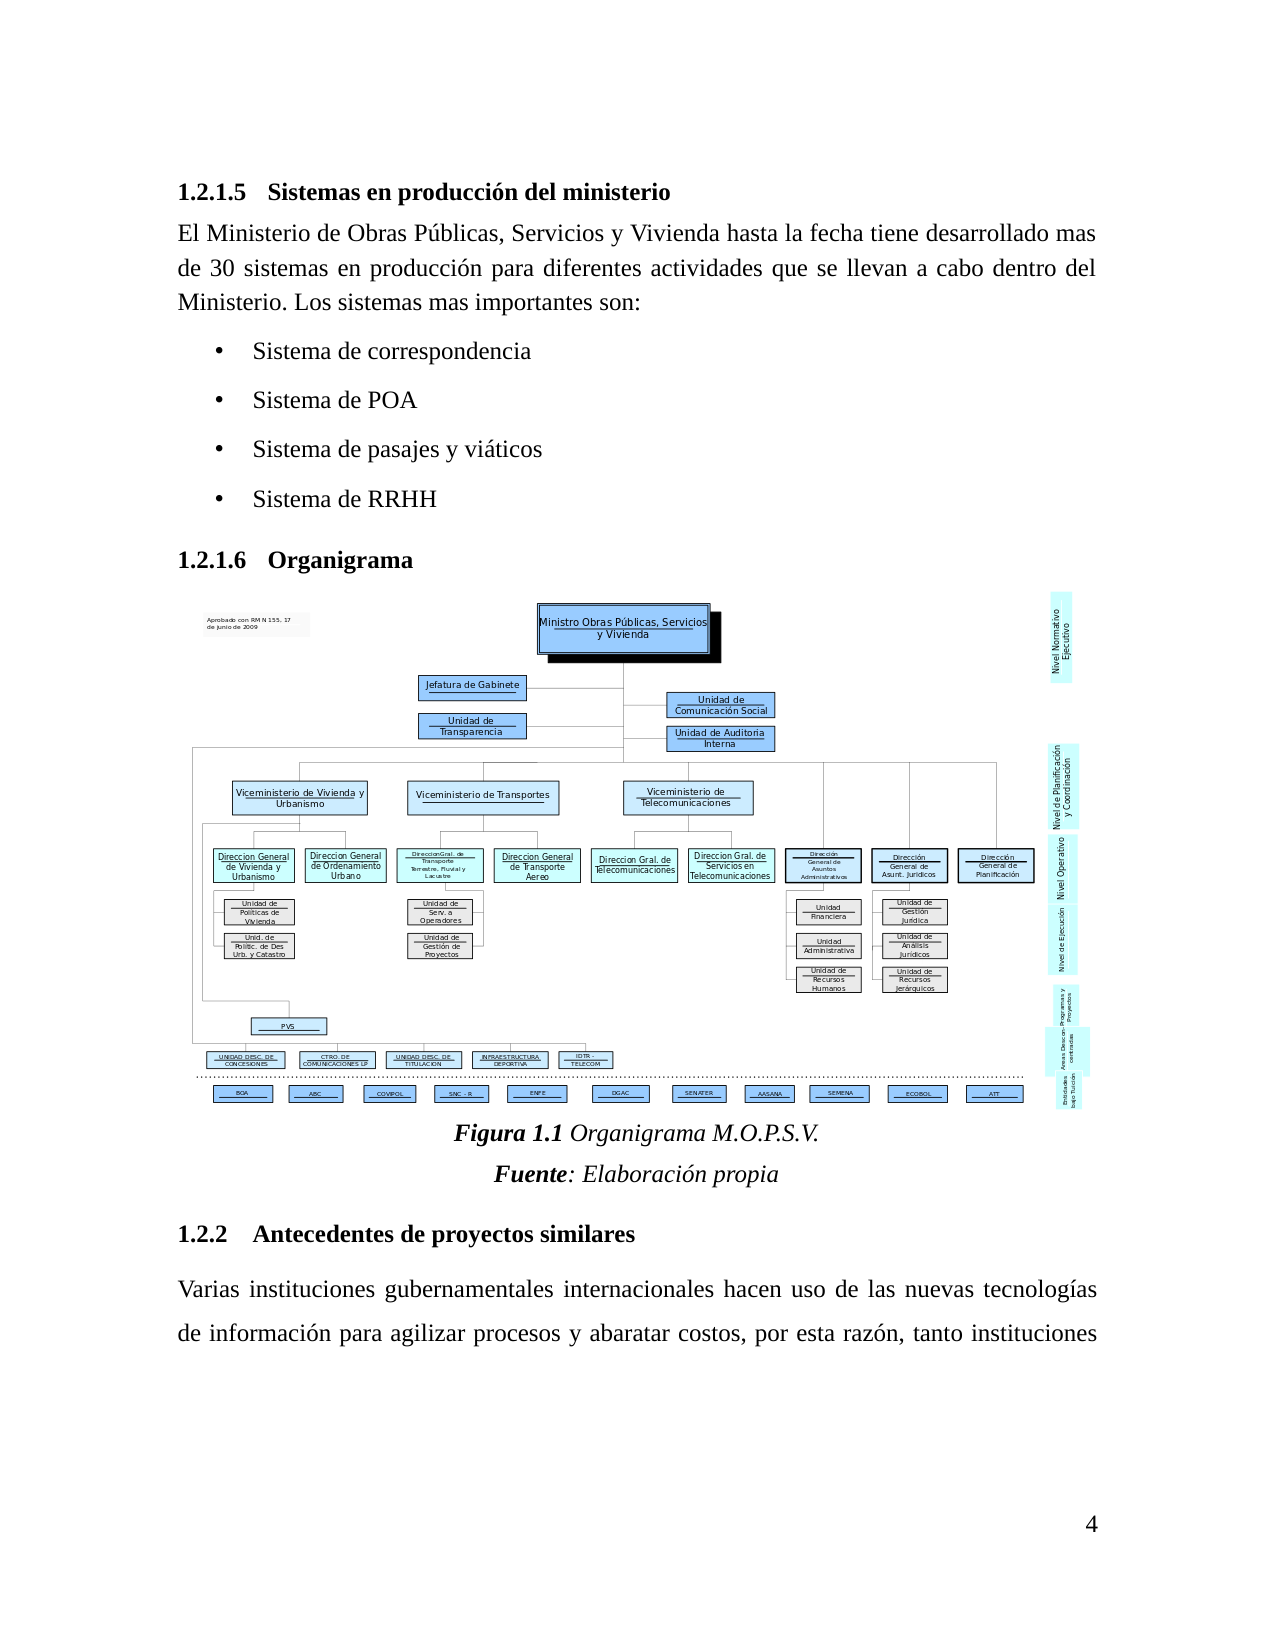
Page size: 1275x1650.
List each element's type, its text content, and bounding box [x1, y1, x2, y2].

subtitle Sistemas en producción del ministerio [177, 177, 1098, 206]
list Sistema de POA [215, 386, 1098, 414]
text Figura 1.1 Organigrama M.O.P.S.V. [177, 1118, 1098, 1146]
text El Ministerio de Obras Públicas, Servicios y Vivienda hasta la fecha tiene desarrollado mas de 30 sistemas en producción para diferentes actividades que se llevan a cabo dentro del Ministerio. Los sistemas mas importantes son: [177, 218, 1098, 316]
list Sistema de correspondencia [215, 336, 1098, 365]
list Sistema de pasajes y viáticos [215, 434, 1098, 463]
text Fuente: Elaboración propia [177, 1159, 1098, 1187]
subtitle Organigrama [177, 545, 1098, 574]
picture [177, 586, 1098, 1118]
subtitle Antecedentes de proyectos similares [177, 1219, 1098, 1248]
list Sistema de RRHH [215, 484, 1098, 512]
text Varias instituciones gubernamentales internacionales hacen uso de las nuevas tecnologías de información para agilizar procesos y abaratar costos, por esta razón, tanto instituciones [177, 1274, 1098, 1346]
